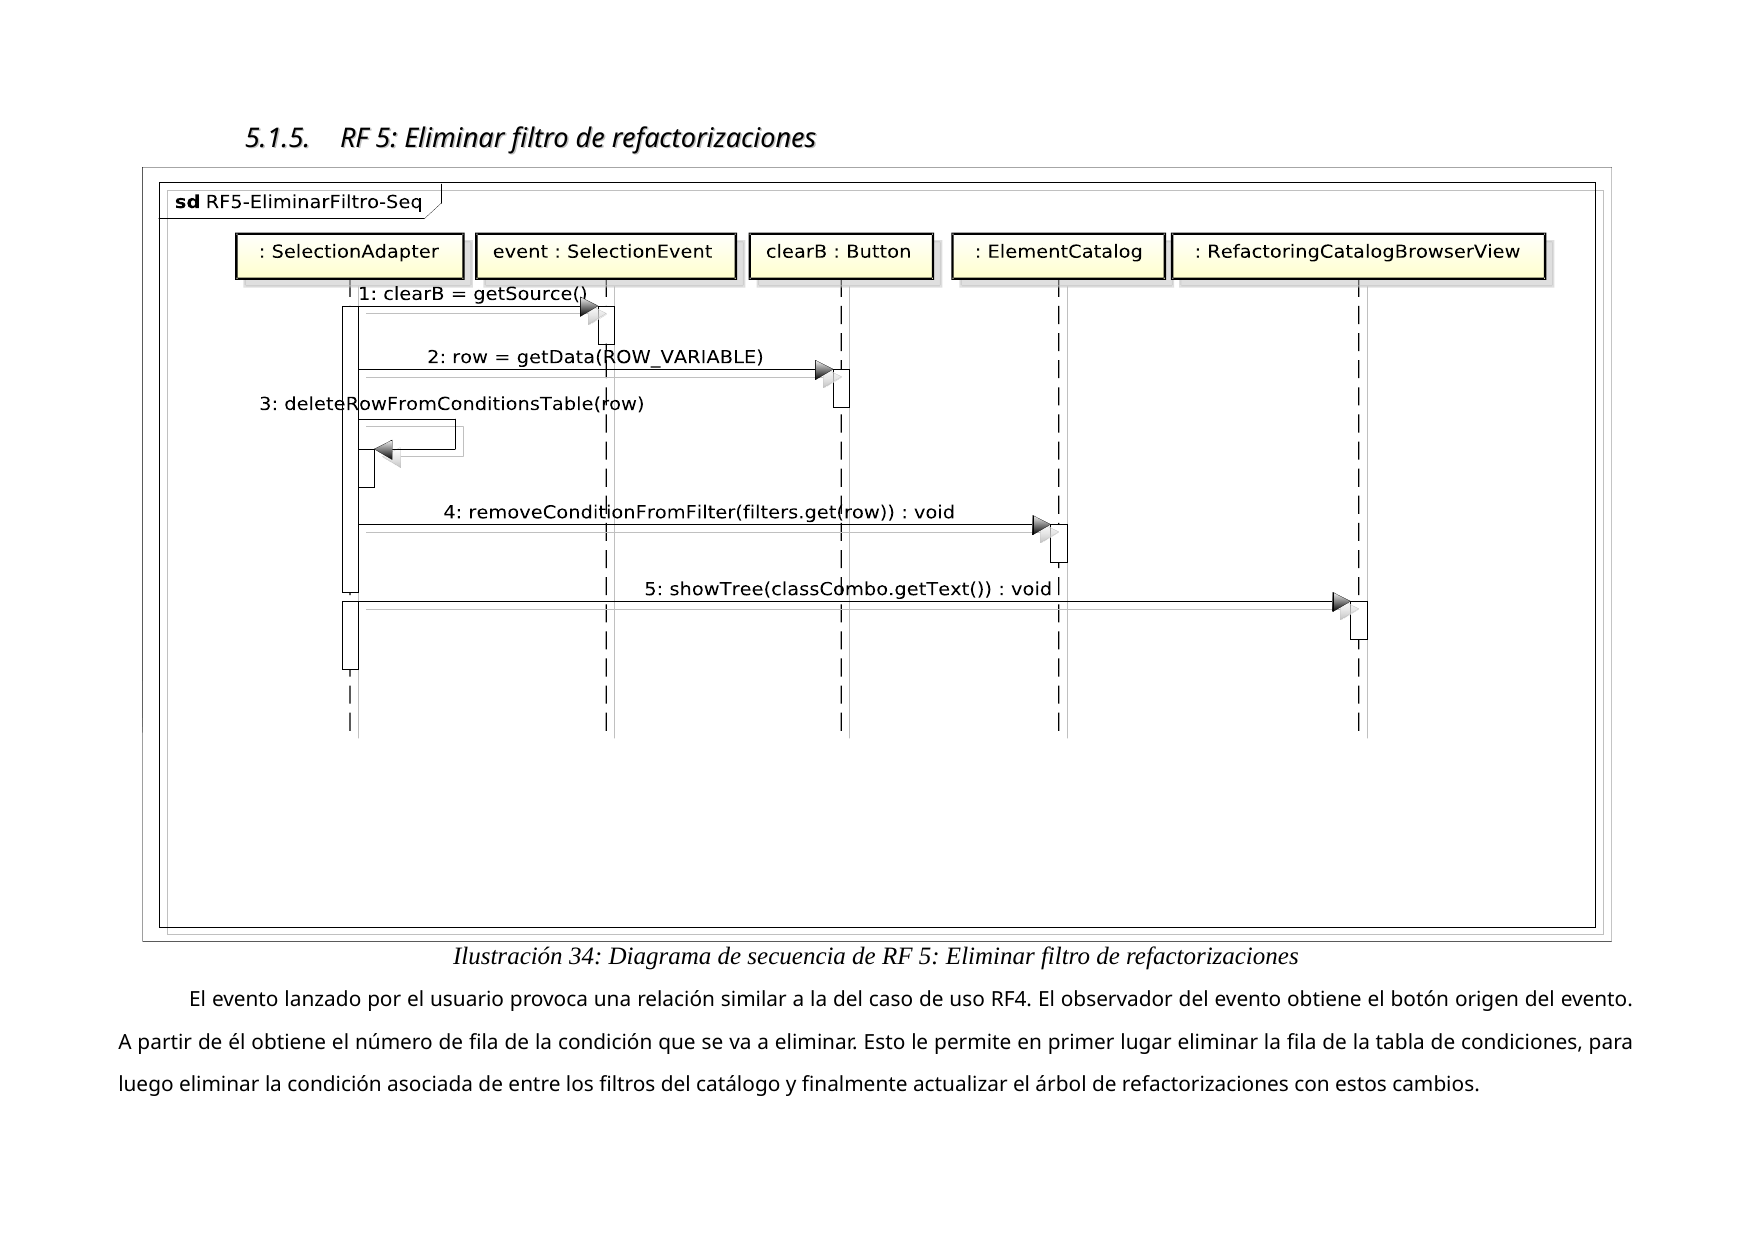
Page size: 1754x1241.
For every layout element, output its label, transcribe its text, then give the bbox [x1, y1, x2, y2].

text El evento lanzado por el usuario provoca una relación similar a la del caso de uso RF4. El observador del evento obtiene el botón origen del evento. A partir de él obtiene el número de fila de la condición que se va a eliminar. Esto le permite en primer lugar eliminar la fila de la tabla de condiciones, para luego eliminar la condición asociada de entre los filtros del catálogo y finalmente actualizar el árbol de refactorizaciones con estos cambios. [118, 167, 1636, 1098]
text Ilustración 34: Diagrama de secuencia de RF 5: Eliminar filtro de refactorizaciones [128, 180, 1626, 970]
subtitle RF 5: Eliminar filtro de refactorizaciones [310, 118, 1636, 155]
